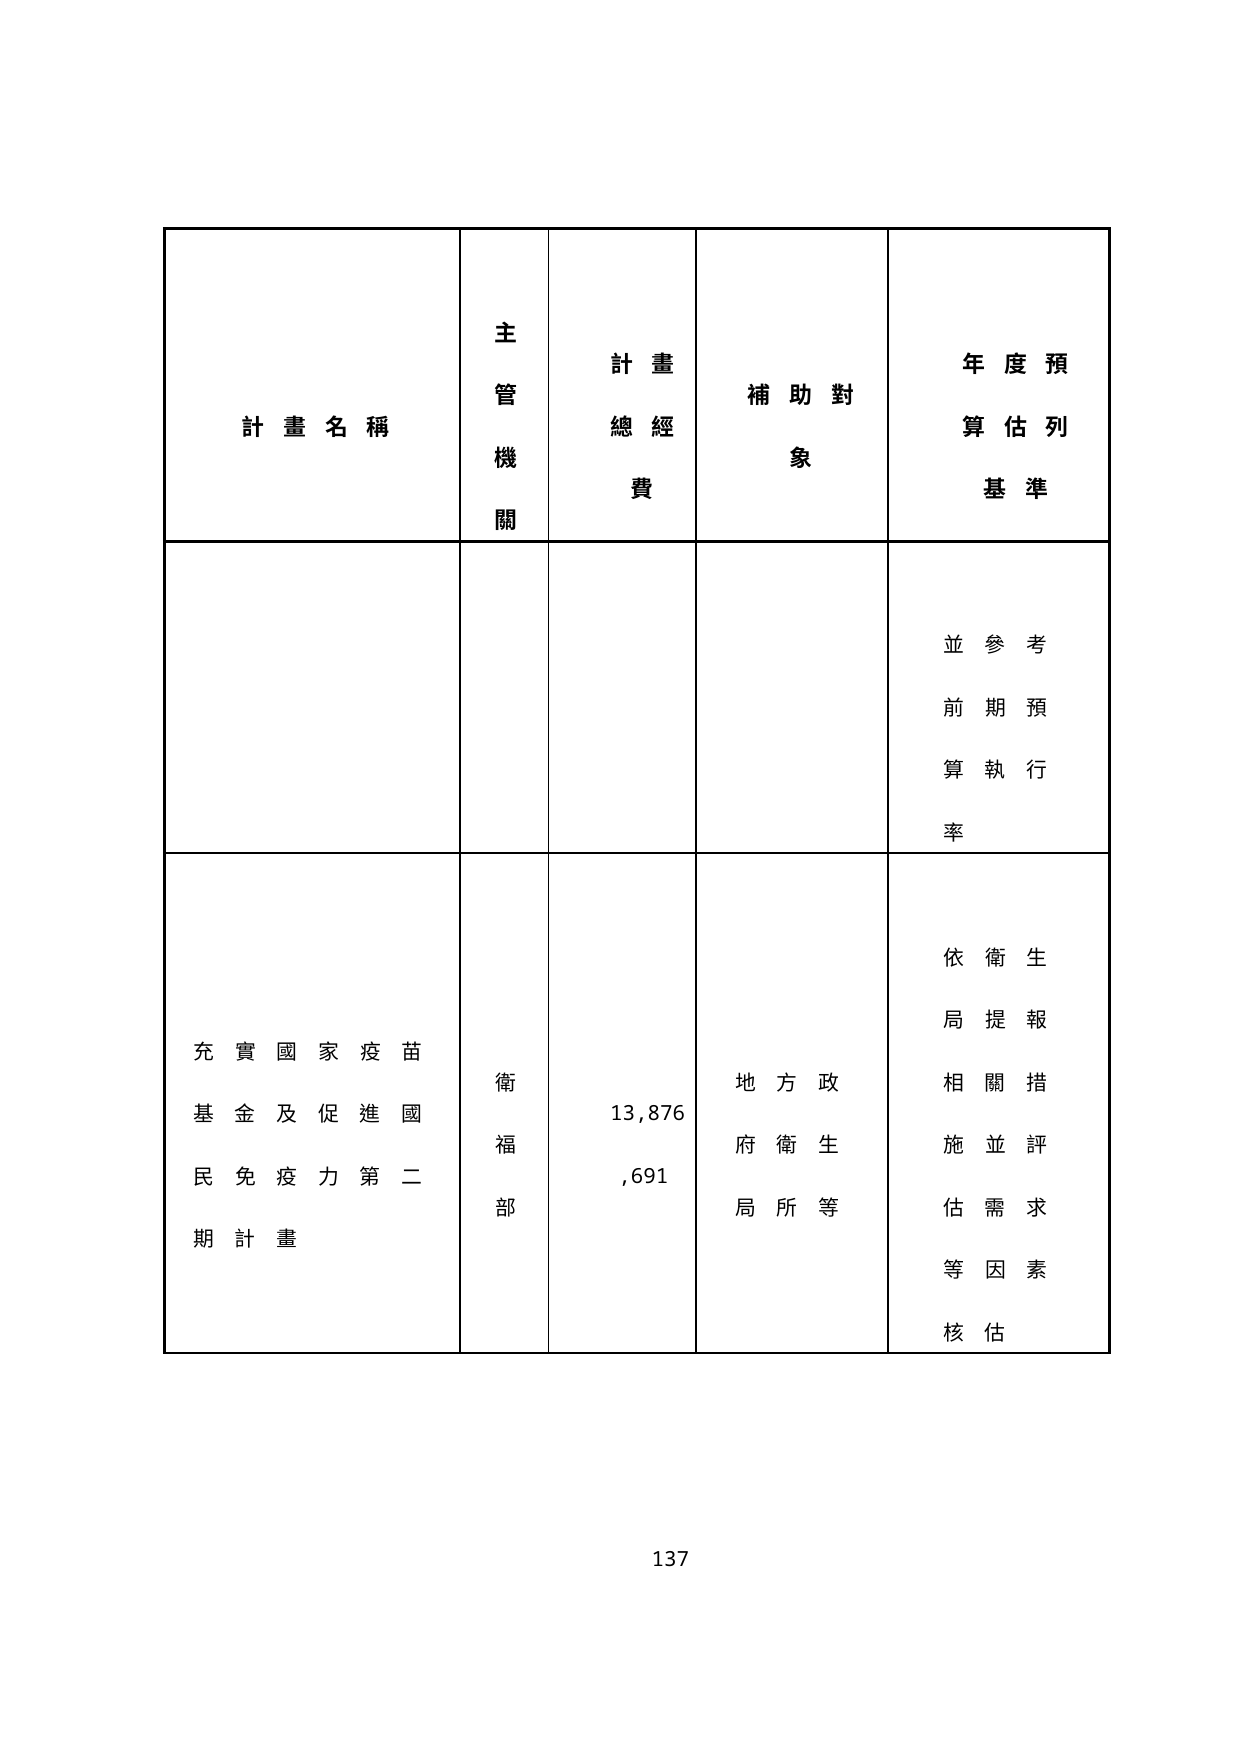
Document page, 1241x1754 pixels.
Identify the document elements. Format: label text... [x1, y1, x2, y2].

table_header 年度預算估列基準 [889, 230, 1108, 540]
table_cell [549, 543, 695, 852]
table_cell [166, 543, 459, 852]
table_cell 衛福部 [461, 854, 548, 1352]
table_cell [697, 543, 887, 852]
table_cell 並參考前期預算執行率 [889, 543, 1108, 852]
table_cell 13,876,691 [549, 854, 695, 1352]
table_cell [461, 543, 548, 852]
table_header 計畫總經費 [549, 230, 695, 540]
table_cell 地方政府衛生局所等 [697, 854, 887, 1352]
table_header 計畫名稱 [166, 230, 459, 540]
table_header 補助對象 [697, 230, 887, 540]
table_cell 充實國家疫苗基金及促進國民免疫力第二期計畫 [166, 854, 459, 1352]
table_cell 依衛生局提報相關措施並評估需求等因素核估 [889, 854, 1108, 1352]
table_header 主管機關 [461, 230, 548, 540]
